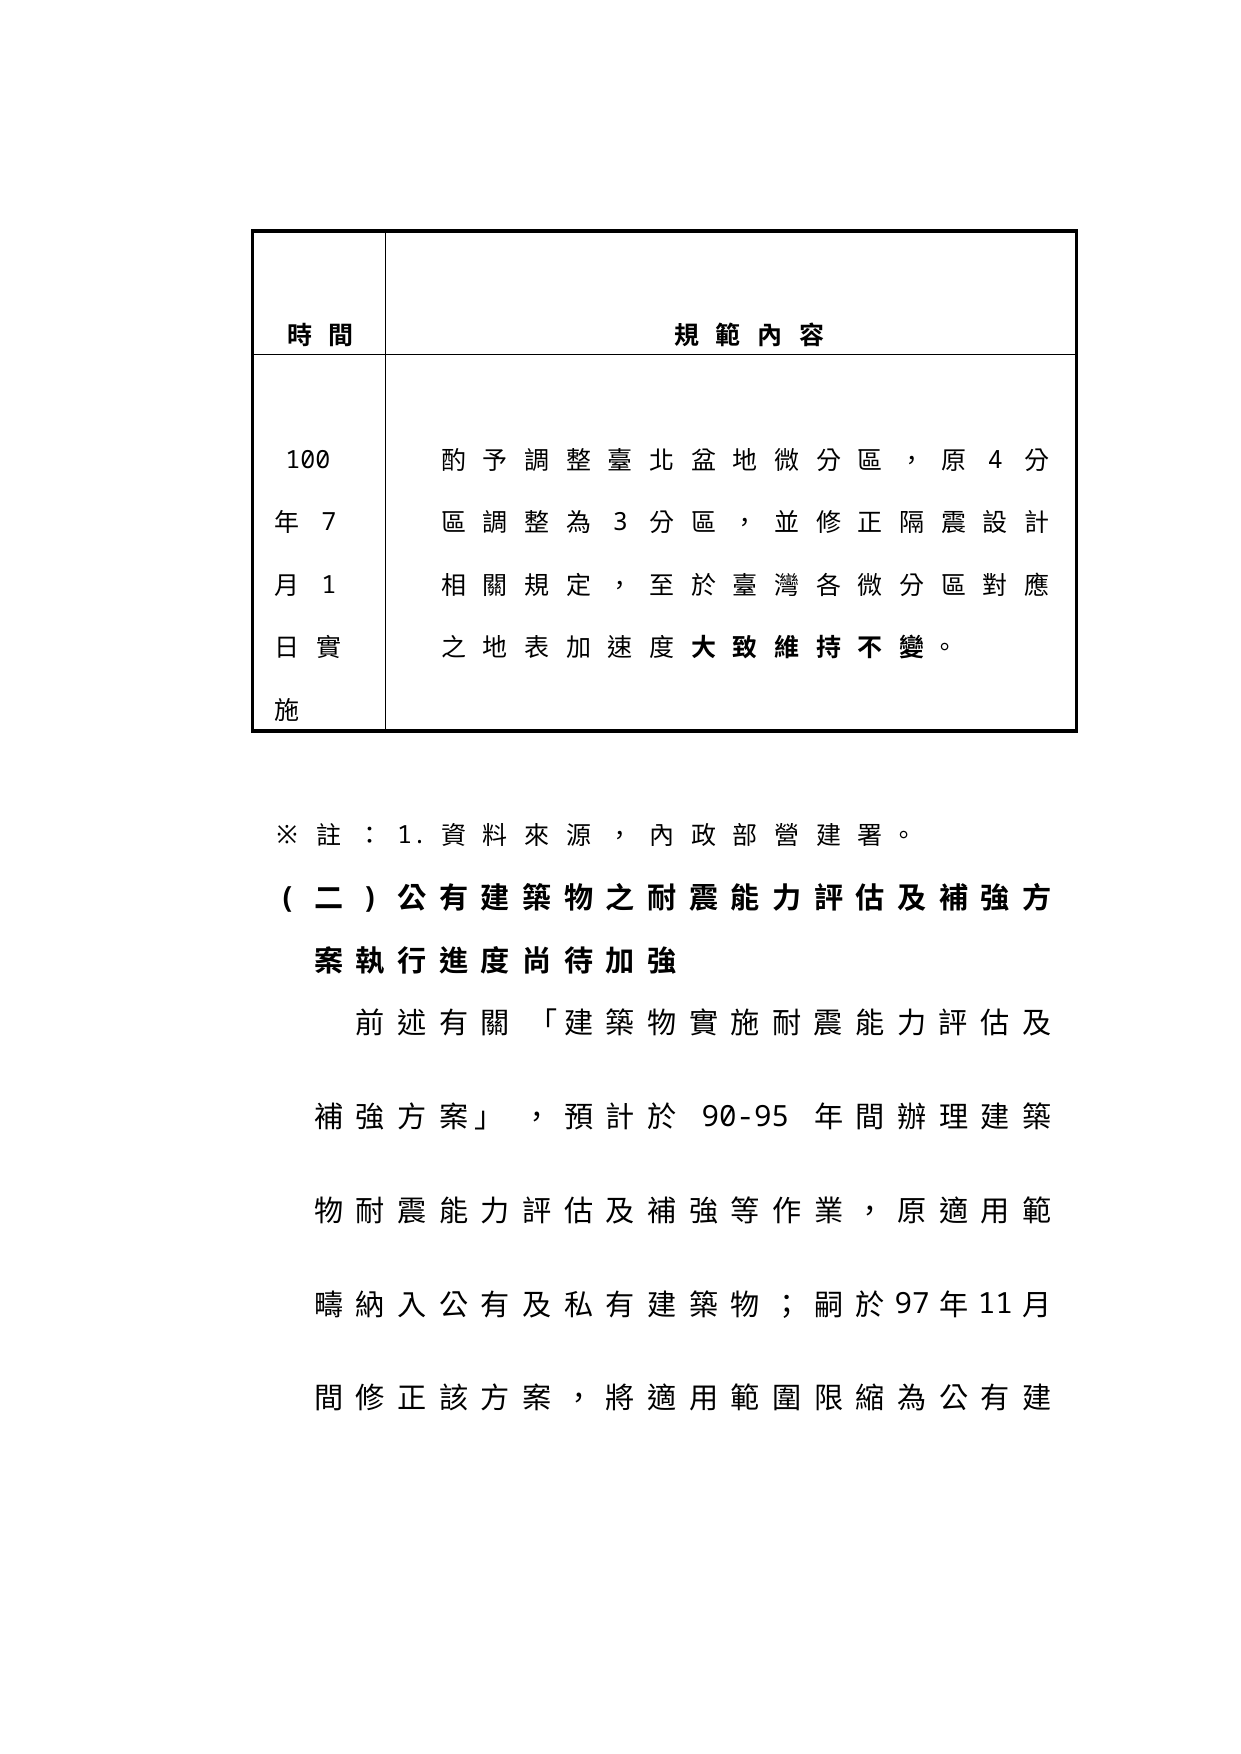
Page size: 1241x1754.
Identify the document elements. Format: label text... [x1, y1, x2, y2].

text 前述有關「建築物實施耐震能力評估及補強方案」，預計於90-95年間辦理建築物耐震能力評估及補強等作業，原適用範疇納入公有及私有建築物；嗣於97年11月間修正該方案，將適用範圍限縮為公有建 [271, 979, 1058, 1417]
text ※註：1.資料來源，內政部營建署。 [242, 792, 1058, 854]
text (二)公有建築物之耐震能力評估及補強方案執行進度尚待加強 [242, 854, 1058, 979]
table_cell 100年7月1日實施 [254, 355, 385, 729]
table_header 時間 [254, 233, 385, 354]
table_cell 酌予調整臺北盆地微分區，原4分區調整為3分區，並修正隔震設計相關規定，至於臺灣各微分區對應之地表加速度大致維持不變。 [386, 355, 1075, 729]
table_header 規範內容 [386, 233, 1075, 354]
